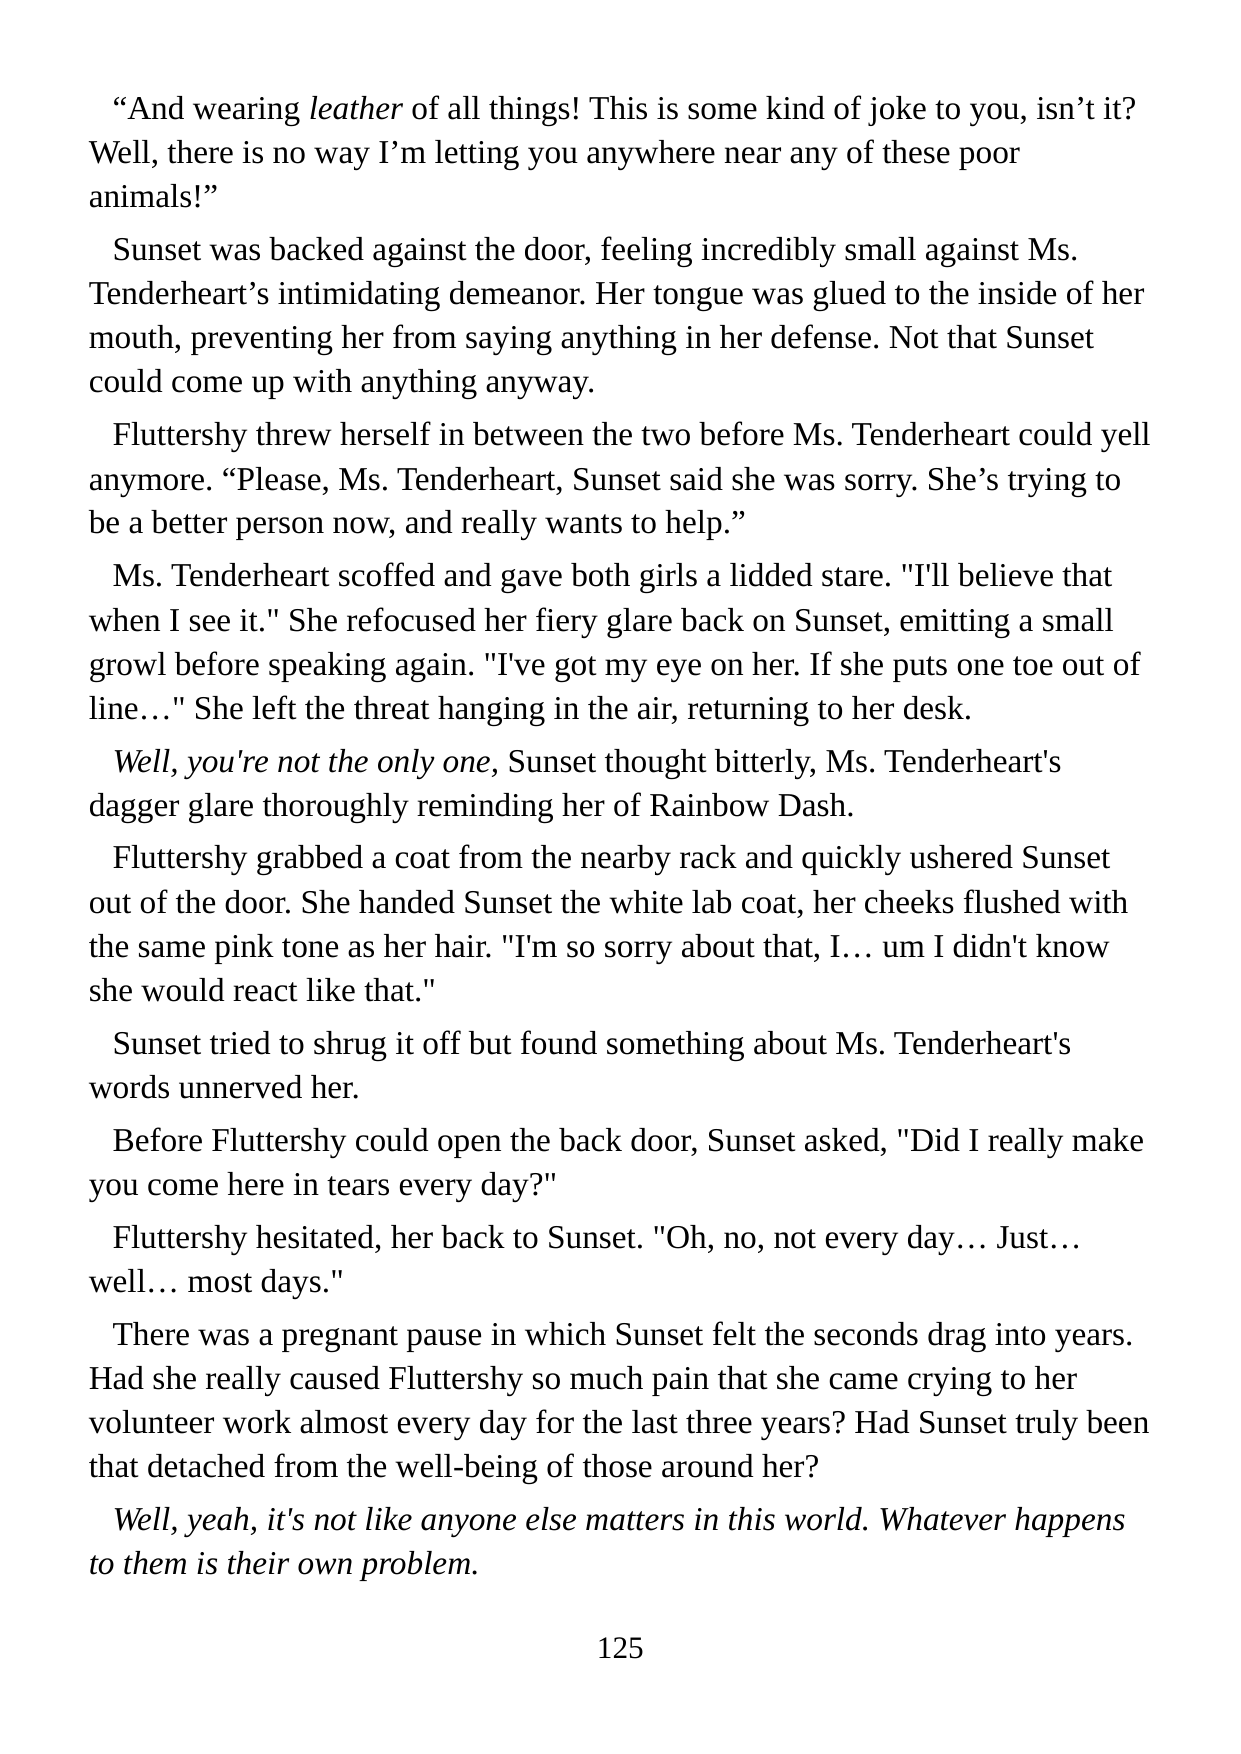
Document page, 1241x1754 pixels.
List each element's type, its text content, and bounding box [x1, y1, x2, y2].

text Fluttershy hesitated, her back to Sunset. "Oh, no, not every day… Just… well… most days." [88, 1217, 1152, 1299]
text “And wearing leather of all things! This is some kind of joke to you, isn’t it? Well, there is no way I’m letting you anywhere near any of these poor animals!” [88, 88, 1152, 215]
text Sunset was backed against the door, feeling incredibly small against Ms. Tenderheart’s intimidating demeanor. Her tongue was glued to the inside of her mouth, preventing her from saying anything in her defense. Not that Sunset could come up with anything anyway. [88, 229, 1152, 400]
text Well, you're not the only one, Sunset thought bitterly, Ms. Tenderheart's dagger glare thoroughly reminding her of Rainbow Dash. [88, 741, 1152, 823]
text Well, yeah, it's not like anyone else matters in this world. Whatever happens to them is their own problem. [88, 1499, 1152, 1581]
text There was a pregnant pause in which Sunset felt the seconds drag into years. Had she really caused Fluttershy so much pain that she came crying to her volunteer work almost every day for the last three years? Had Sunset truly been that detached from the well-being of those around her? [88, 1314, 1152, 1484]
text Fluttershy grabbed a coat from the nearby rack and quickly ushered Sunset out of the door. She handed Sunset the white lab coat, her cheeks flushed with the same pink tone as her hair. "I'm so sorry about that, I… um I didn't know she would react like that." [88, 838, 1152, 1008]
text Ms. Tenderheart scoffed and gave both girls a lidded stare. "I'll believe that when I see it." She refocused her fiery glare back on Sunset, emitting a small growl before speaking again. "I've got my eye on her. If she puts one toe out of line…" She left the threat hanging in the air, returning to her desk. [88, 556, 1152, 726]
text Fluttershy threw herself in between the two before Ms. Tenderheart could yell anymore. “Please, Ms. Tenderheart, Sunset said she was sorry. She’s trying to be a better person now, and really wants to help.” [88, 415, 1152, 541]
text Sunset tried to shrug it off but found something about Ms. Tenderheart's words unnerved her. [88, 1023, 1152, 1105]
text Before Fluttershy could open the back door, Sunset asked, "Did I really make you come here in tears every day?" [88, 1120, 1152, 1202]
